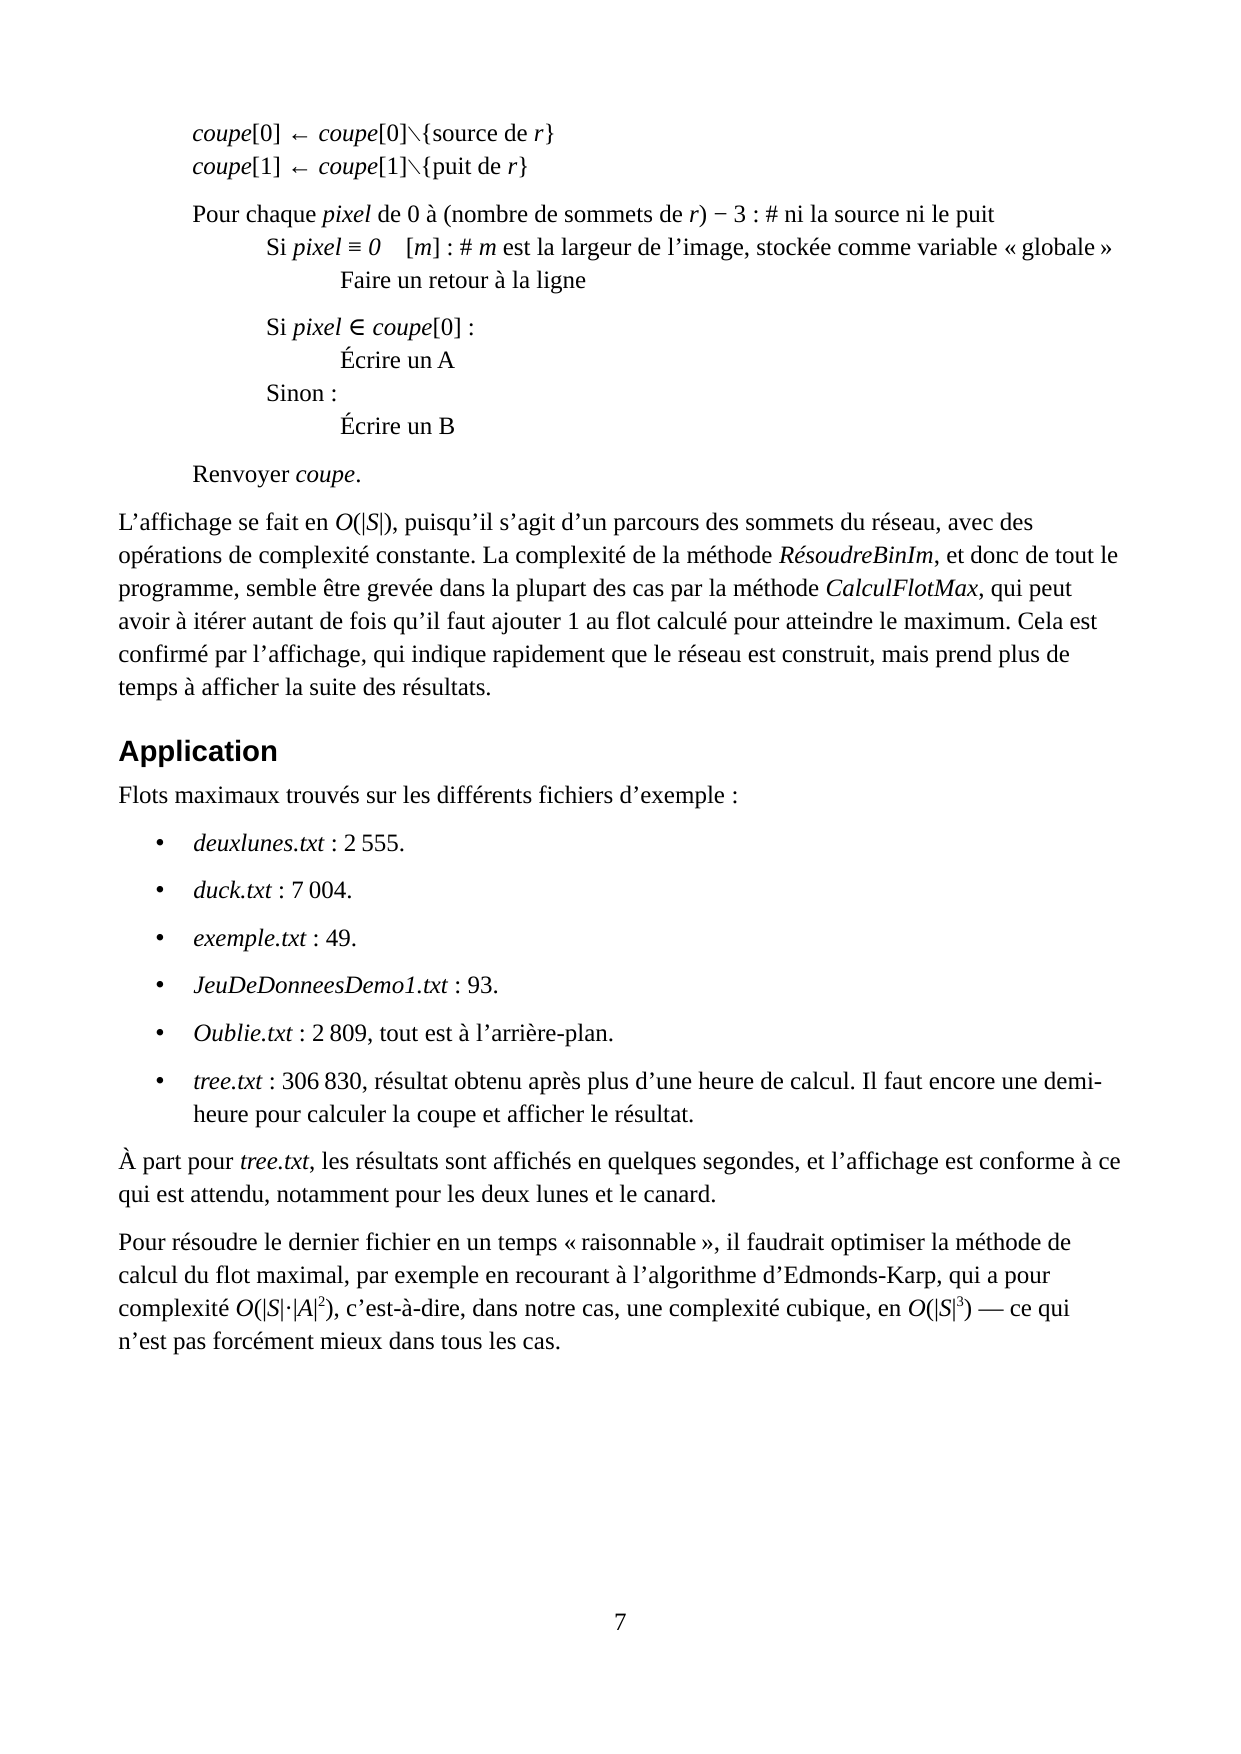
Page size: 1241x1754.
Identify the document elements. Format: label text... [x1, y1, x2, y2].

text Renvoyer coupe. [118, 459, 1122, 488]
list exemple.txt : 49. [156, 923, 1122, 952]
list duck.txt : 7 004. [156, 875, 1122, 904]
text L’affichage se fait en O(|S|), puisqu’il s’agit d’un parcours des sommets du réseau, avec des opérations de complexité constante. La complexité de la méthode RésoudreBinIm, et donc de tout le programme, semble être grevée dans la plupart des cas par la méthode CalculFlotMax, qui peut avoir à itérer autant de fois qu’il faut ajouter 1 au flot calculé pour atteindre le maximum. Cela est confirmé par l’affichage, qui indique rapidement que le réseau est construit, mais prend plus de temps à afficher la suite des résultats. [118, 507, 1122, 701]
text Pour chaque pixel de 0 à (nombre de sommets de r) − 3 : # ni la source ni le puit Si pixel ≡ 0 [m] : # m est la largeur de l’image, stockée comme variable « globale » Faire un retour à la ligne [118, 199, 1122, 293]
text Si pixel ∈ coupe[0] : Écrire un A Sinon : Écrire un B [118, 312, 1122, 440]
list Oublie.txt : 2 809, tout est à l’arrière-plan. [156, 1018, 1122, 1047]
list JeuDeDonneesDemo1.txt : 93. [156, 971, 1122, 999]
subtitle Application [118, 734, 1122, 768]
text Pour résoudre le dernier fichier en un temps « raisonnable », il faudrait optimiser la méthode de calcul du flot maximal, par exemple en recourant à l’algorithme d’Edmonds-Karp, qui a pour complexité O(|S|·|A|2), c’est-à-dire, dans notre cas, une complexité cubique, en O(|S|3) — ce qui n’est pas forcément mieux dans tous les cas. [118, 1227, 1122, 1355]
list tree.txt : 306 830, résultat obtenu après plus d’une heure de calcul. Il faut encore une demi-heure pour calculer la coupe et afficher le résultat. [156, 1066, 1122, 1128]
text Flots maximaux trouvés sur les différents fichiers d’exemple : [118, 780, 1122, 809]
list deuxlunes.txt : 2 555. [156, 828, 1122, 857]
text coupe[0] ← coupe[0]∖{source de r} coupe[1] ← coupe[1]∖{puit de r} [118, 118, 1122, 180]
text À part pour tree.txt, les résultats sont affichés en quelques segondes, et l’affichage est conforme à ce qui est attendu, notamment pour les deux lunes et le canard. [118, 1146, 1122, 1208]
